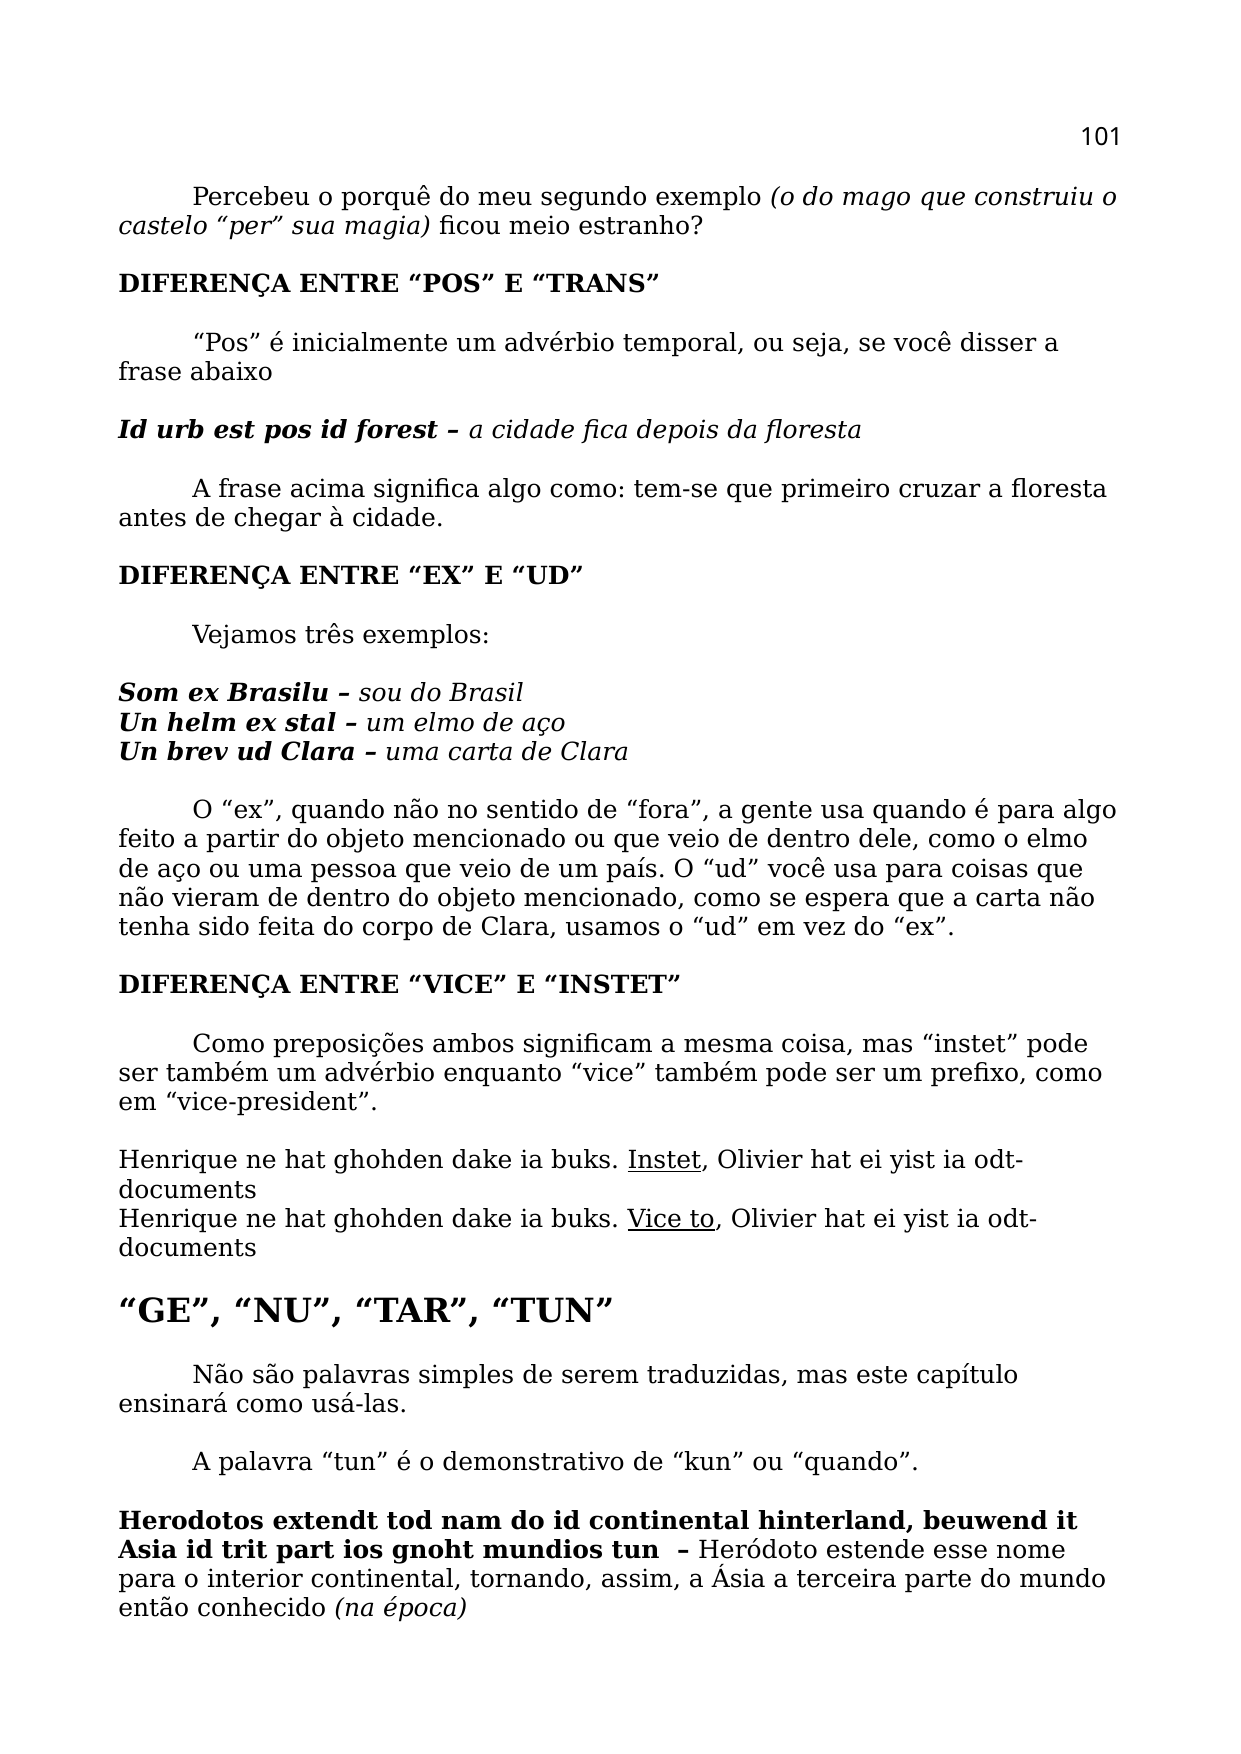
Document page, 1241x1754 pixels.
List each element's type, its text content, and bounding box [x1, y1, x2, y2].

text A frase acima significa algo como: tem-se que primeiro cruzar a floresta antes de chegar à cidade. [118, 474, 1123, 532]
text O “ex”, quando não no sentido de “fora”, a gente usa quando é para algo feito a partir do objeto mencionado ou que veio de dentro dele, como o elmo de aço ou uma pessoa que veio de um país. O “ud” você usa para coisas que não vieram de dentro do objeto mencionado, como se espera que a carta não tenha sido feita do corpo de Clara, usamos o “ud” em vez do “ex”. [118, 795, 1123, 941]
text Como preposições ambos significam a mesma coisa, mas “instet” pode ser também um advérbio enquanto “vice” também pode ser um prefixo, como em “vice-president”. [118, 1029, 1123, 1116]
subtitle “GE”, “NU”, “TAR”, “TUN” [118, 1291, 1123, 1331]
text “Pos” é inicialmente um advérbio temporal, ou seja, se você disser a frase abaixo [118, 328, 1123, 386]
text Percebeu o porquê do meu segundo exemplo (o do mago que construiu o castelo “per” sua magia) ficou meio estranho? [118, 182, 1123, 240]
text Herodotos extendt tod nam do id continental hinterland, beuwend it Asia id trit part ios gnoht mundios tun – Heródoto estende esse nome para o interior continental, tornando, assim, a Ásia a terceira parte do mundo então conhecido (na época) [118, 1506, 1123, 1623]
text Henrique ne hat ghohden dake ia buks. Instet, Olivier hat ei yist ia odt-documents [118, 1146, 1123, 1204]
text Un brev ud Clara – uma carta de Clara [118, 737, 1123, 766]
text Id urb est pos id forest – a cidade fica depois da floresta [118, 415, 1123, 444]
subtitle DIFERENÇA ENTRE “EX” E “UD” [118, 561, 1123, 591]
text Som ex Brasilu – sou do Brasil [118, 678, 1123, 707]
text Henrique ne hat ghohden dake ia buks. Vice to, Olivier hat ei yist ia odt-documents [118, 1204, 1123, 1262]
text Vejamos três exemplos: [118, 620, 1123, 649]
text Un helm ex stal – um elmo de aço [118, 707, 1123, 737]
text Não são palavras simples de serem traduzidas, mas este capítulo ensinará como usá-las. [118, 1360, 1123, 1418]
text A palavra “tun” é o demonstrativo de “kun” ou “quando”. [118, 1447, 1123, 1476]
subtitle DIFERENÇA ENTRE “POS” E “TRANS” [118, 269, 1123, 298]
subtitle DIFERENÇA ENTRE “VICE” E “INSTET” [118, 970, 1123, 1000]
